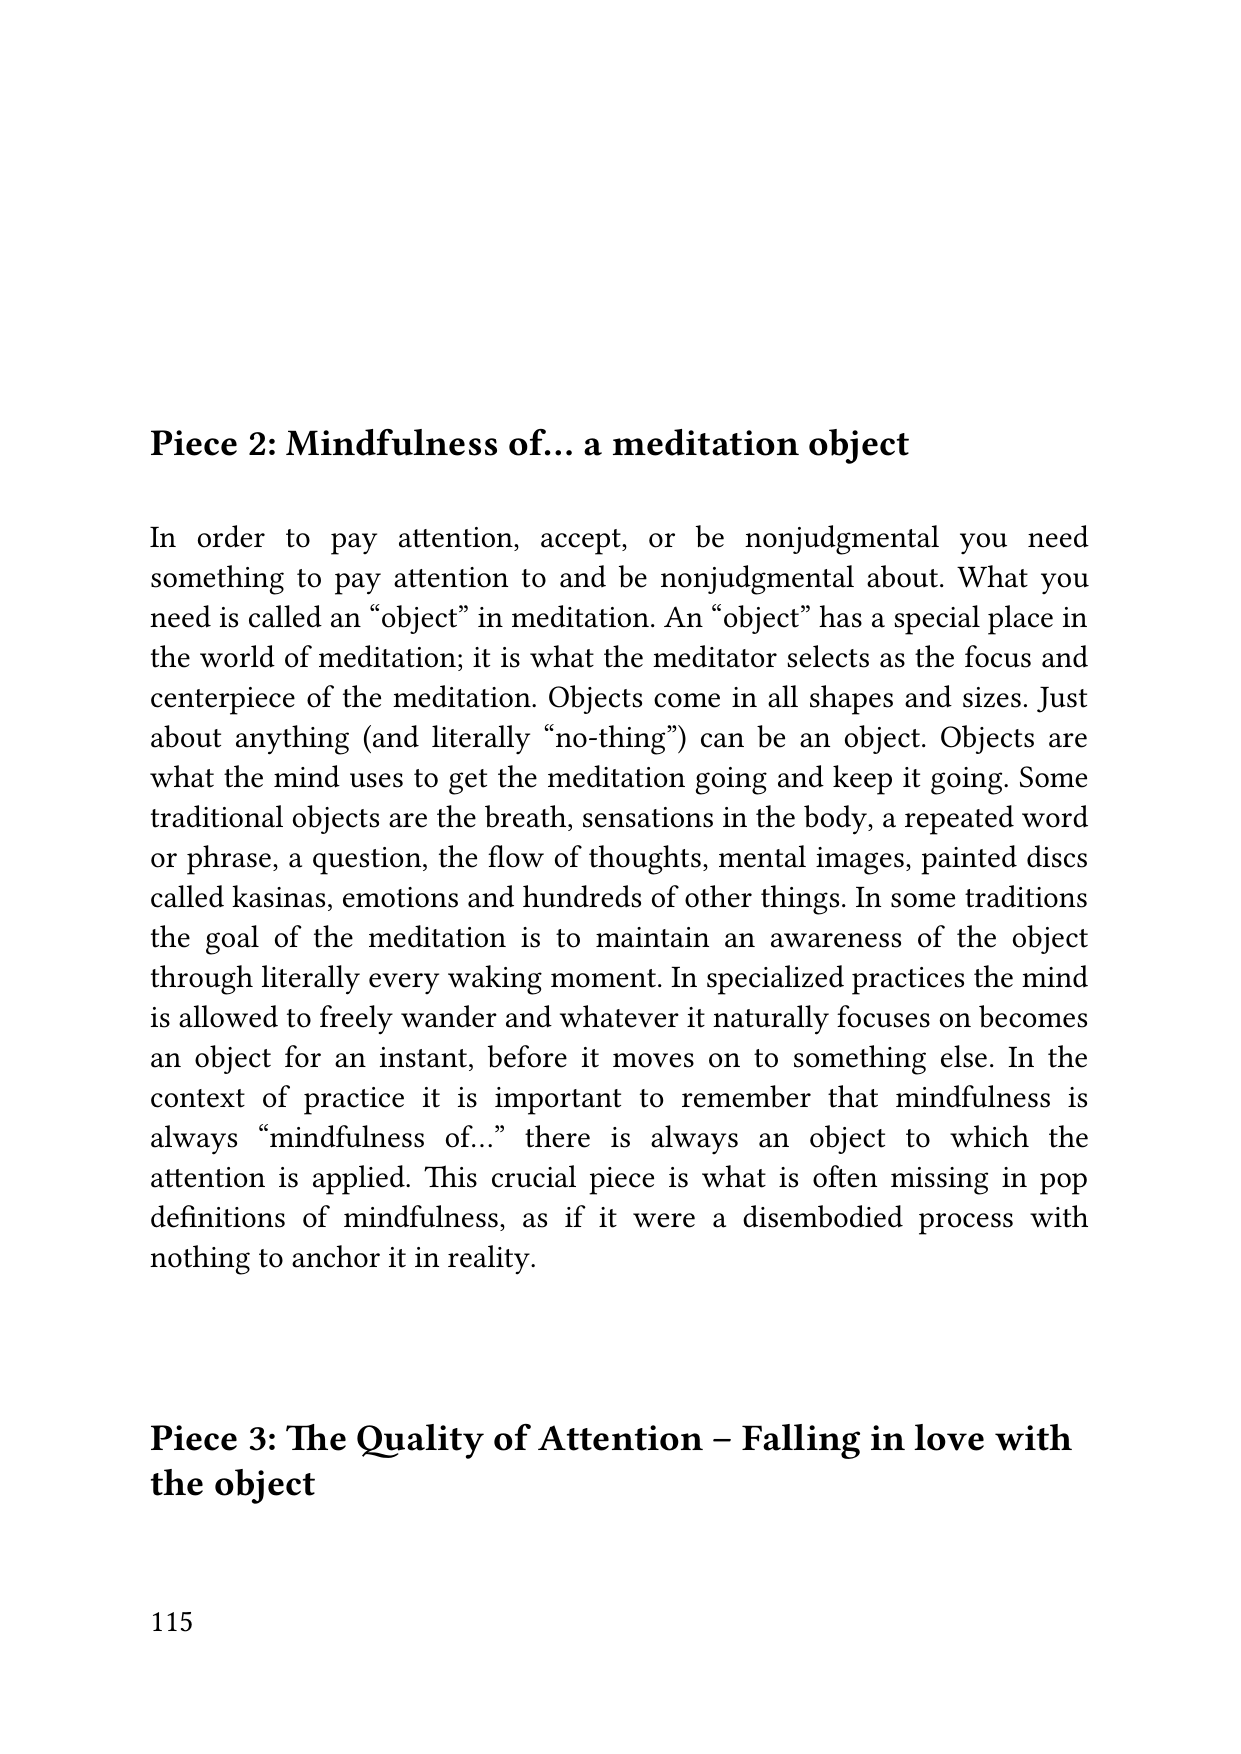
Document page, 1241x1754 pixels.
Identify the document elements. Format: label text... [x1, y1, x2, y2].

text In order to pay attention, accept, or be nonjudgmental you need something to pay attention to and be nonjudgmental about. What you need is called an “object” in meditation. An “object” has a special place in the world of meditation; it is what the meditator selects as the focus and centerpiece of the meditation. Objects come in all shapes and sizes. Just about anything (and literally “no-thing”) can be an object. Objects are what the mind uses to get the meditation going and keep it going. Some traditional objects are the breath, sensations in the body, a repeated word or phrase, a question, the flow of thoughts, mental images, painted discs called kasinas, emotions and hundreds of other things. In some traditions the goal of the meditation is to maintain an awareness of the object through literally every waking moment. In specialized practices the mind is allowed to freely wander and whatever it naturally focuses on becomes an object for an instant, before it moves on to something else. In the context of practice it is important to remember that mindfulness is always “mindfulness of…” there is always an object to which the attention is applied. This crucial piece is what is often missing in pop definitions of mindfulness, as if it were a disembodied process with nothing to anchor it in reality. [150, 515, 1090, 1275]
subtitle Piece 3: The Quality of Attention – Falling in love with the object [150, 1415, 1090, 1505]
subtitle Piece 2: Mindfulness of… a meditation object [150, 420, 1090, 465]
